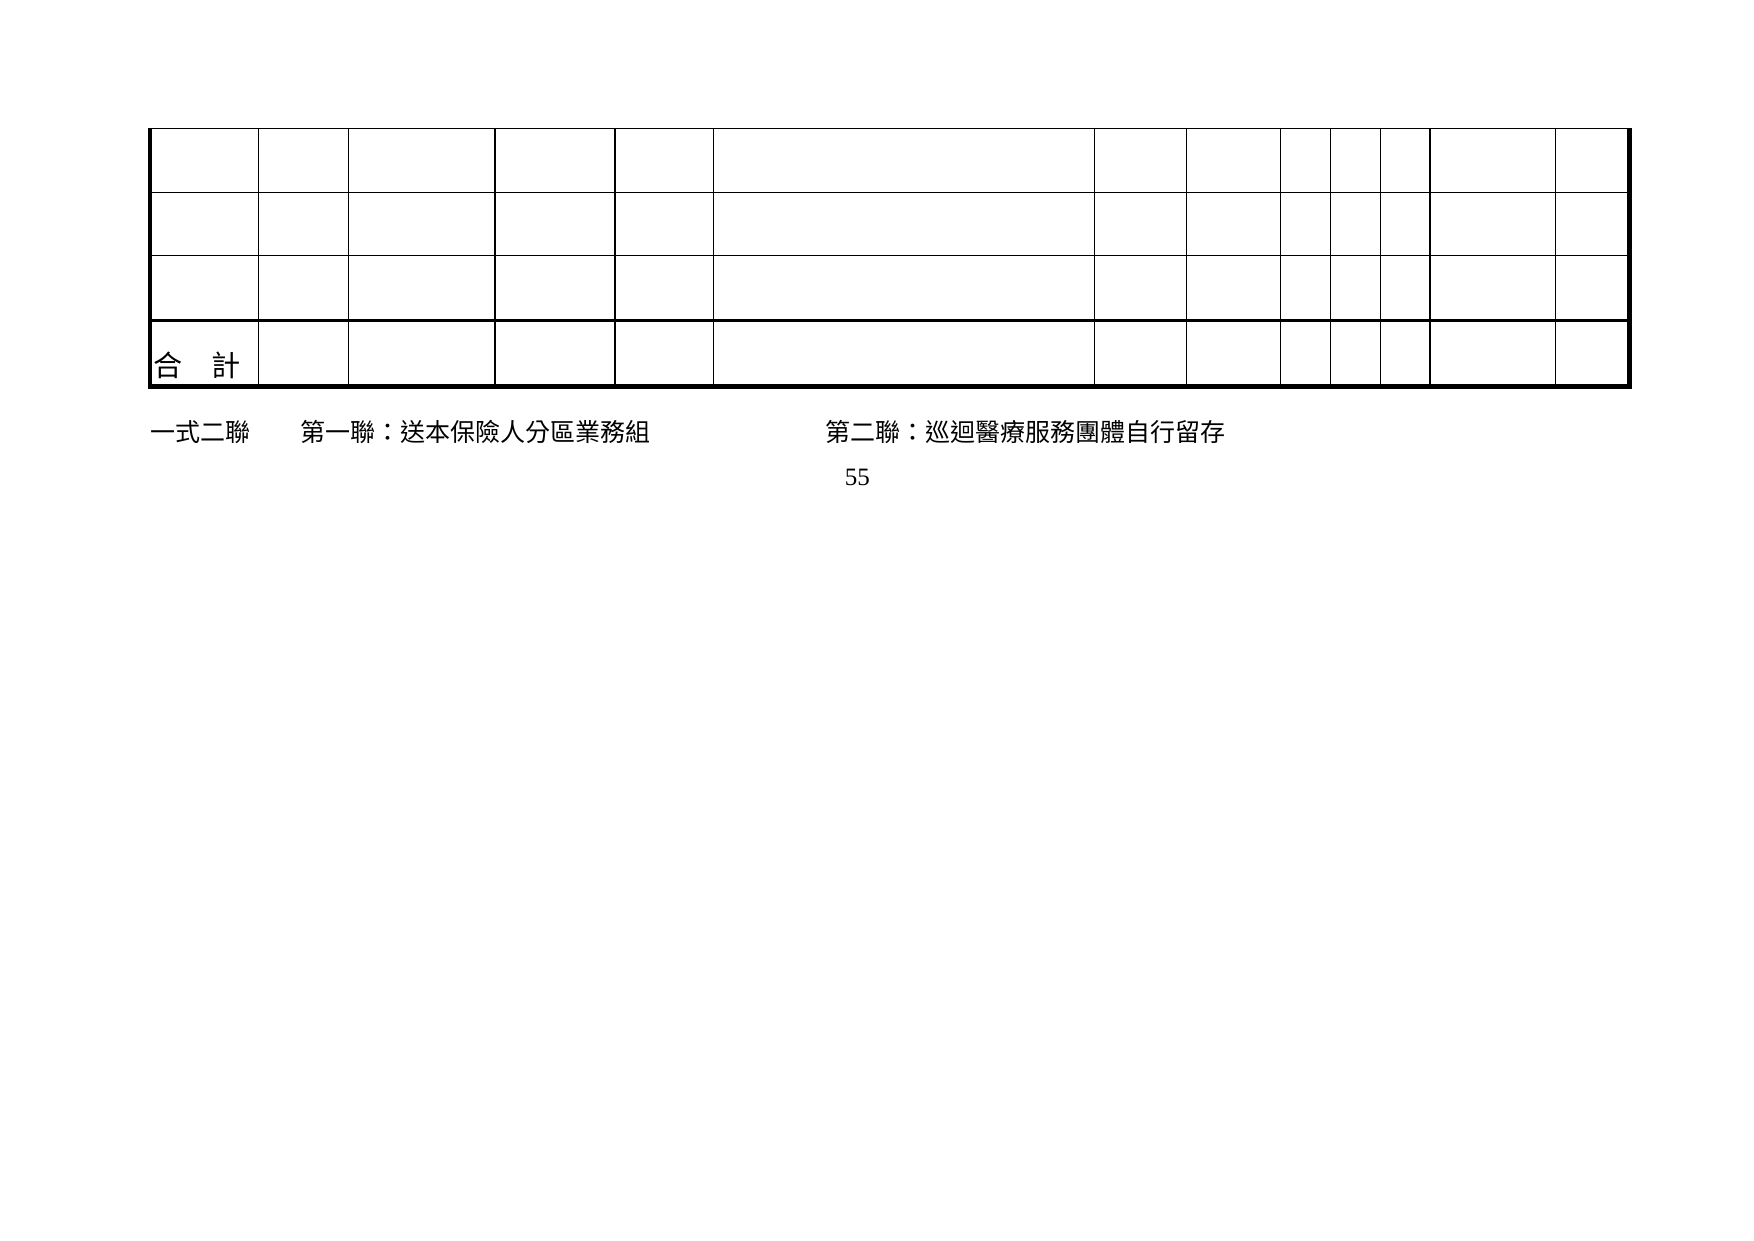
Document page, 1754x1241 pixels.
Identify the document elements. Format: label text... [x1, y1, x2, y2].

table_cell [1187, 193, 1280, 255]
table_cell [616, 129, 713, 192]
table_cell [349, 256, 494, 319]
table_cell [496, 322, 614, 384]
table_cell [1281, 256, 1330, 319]
table_cell [1381, 322, 1429, 384]
table_cell [1095, 193, 1186, 255]
table_cell [616, 193, 713, 255]
table_cell [616, 322, 713, 384]
table_cell [259, 129, 348, 192]
table_cell [1381, 129, 1429, 192]
table_cell [496, 129, 614, 192]
table_cell 合 計 [152, 322, 258, 384]
table_cell [714, 256, 1094, 319]
table_cell [1431, 256, 1555, 319]
table_cell [616, 256, 713, 319]
table_cell [1556, 322, 1627, 384]
table_cell [1187, 256, 1280, 319]
table_cell [1556, 193, 1627, 255]
table_cell [259, 193, 348, 255]
text 一式二聯 第一聯：送本保險人分區業務組 第二聯：巡迴醫療服務團體自行留存 [150, 389, 1660, 452]
table_cell [496, 256, 614, 319]
text 55 [828, 462, 886, 491]
table_cell [1281, 322, 1330, 384]
table_cell [714, 129, 1094, 192]
table_cell [259, 322, 348, 384]
table_cell [1331, 256, 1380, 319]
table_cell [1095, 256, 1186, 319]
table_cell [1431, 322, 1555, 384]
table_cell [1556, 129, 1627, 192]
table_cell [1281, 193, 1330, 255]
table_cell [496, 193, 614, 255]
table_cell [1281, 129, 1330, 192]
table_cell [1095, 129, 1186, 192]
table_cell [1431, 129, 1555, 192]
table_cell [349, 322, 494, 384]
table_cell [152, 129, 258, 192]
table_cell [1381, 256, 1429, 319]
table_cell [1331, 129, 1380, 192]
table_cell [1331, 193, 1380, 255]
table_cell [349, 193, 494, 255]
table_cell [1095, 322, 1186, 384]
table_cell [1381, 193, 1429, 255]
table_cell [1187, 322, 1280, 384]
table_cell [152, 193, 258, 255]
table_cell [349, 129, 494, 192]
table_cell [1187, 129, 1280, 192]
table_cell [259, 256, 348, 319]
table_cell [714, 193, 1094, 255]
table_cell [1431, 193, 1555, 255]
text [813, 455, 901, 507]
table_cell [714, 322, 1094, 384]
table_cell [1556, 256, 1627, 319]
table_cell [152, 256, 258, 319]
table_cell [1331, 322, 1380, 384]
